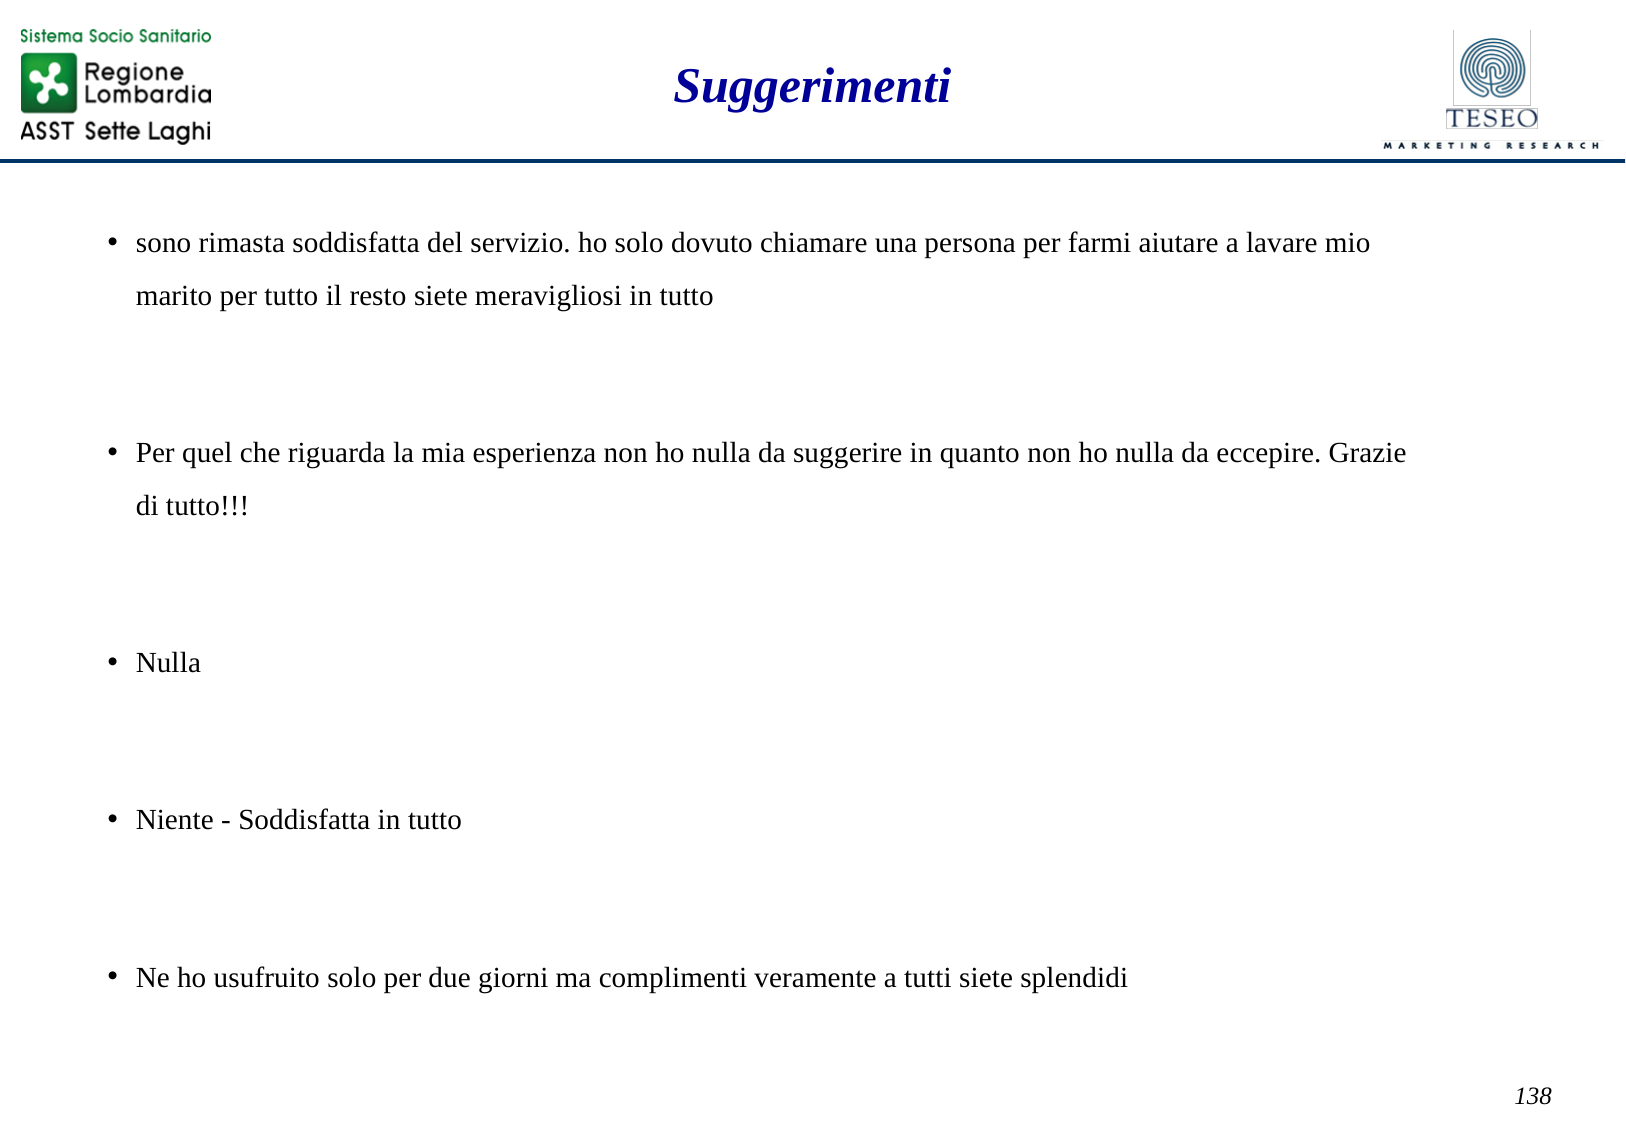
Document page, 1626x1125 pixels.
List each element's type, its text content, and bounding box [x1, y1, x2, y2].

picture [1381, 30, 1604, 149]
text_box sono rimasta soddisfatta del servizio. ho solo dovuto chiamare una persona per farmi aiutare a lavare mio marito per tutto il resto siete meravigliosi in tutto Per quel che riguarda la mia esperienza non ho nulla da suggerire in quanto non ho nulla da eccepire. Grazie di tutto!!! Nulla Niente - Soddisfatta in tutto Ne ho usufruito solo per due giorni ma complimenti veramente a tutti siete splendidi Medico poco presente. in due mesi di presa in carico visto solo due volte medico più presente medico latitante. si chiede più presenza. complimenti agli infermieri medico invisibile. bravi agli infermieri medico è poco visibile Grazie del vostro aiuto [92, 198, 1430, 1125]
picture [21, 26, 211, 148]
text_box Suggerimenti [292, 44, 1333, 180]
